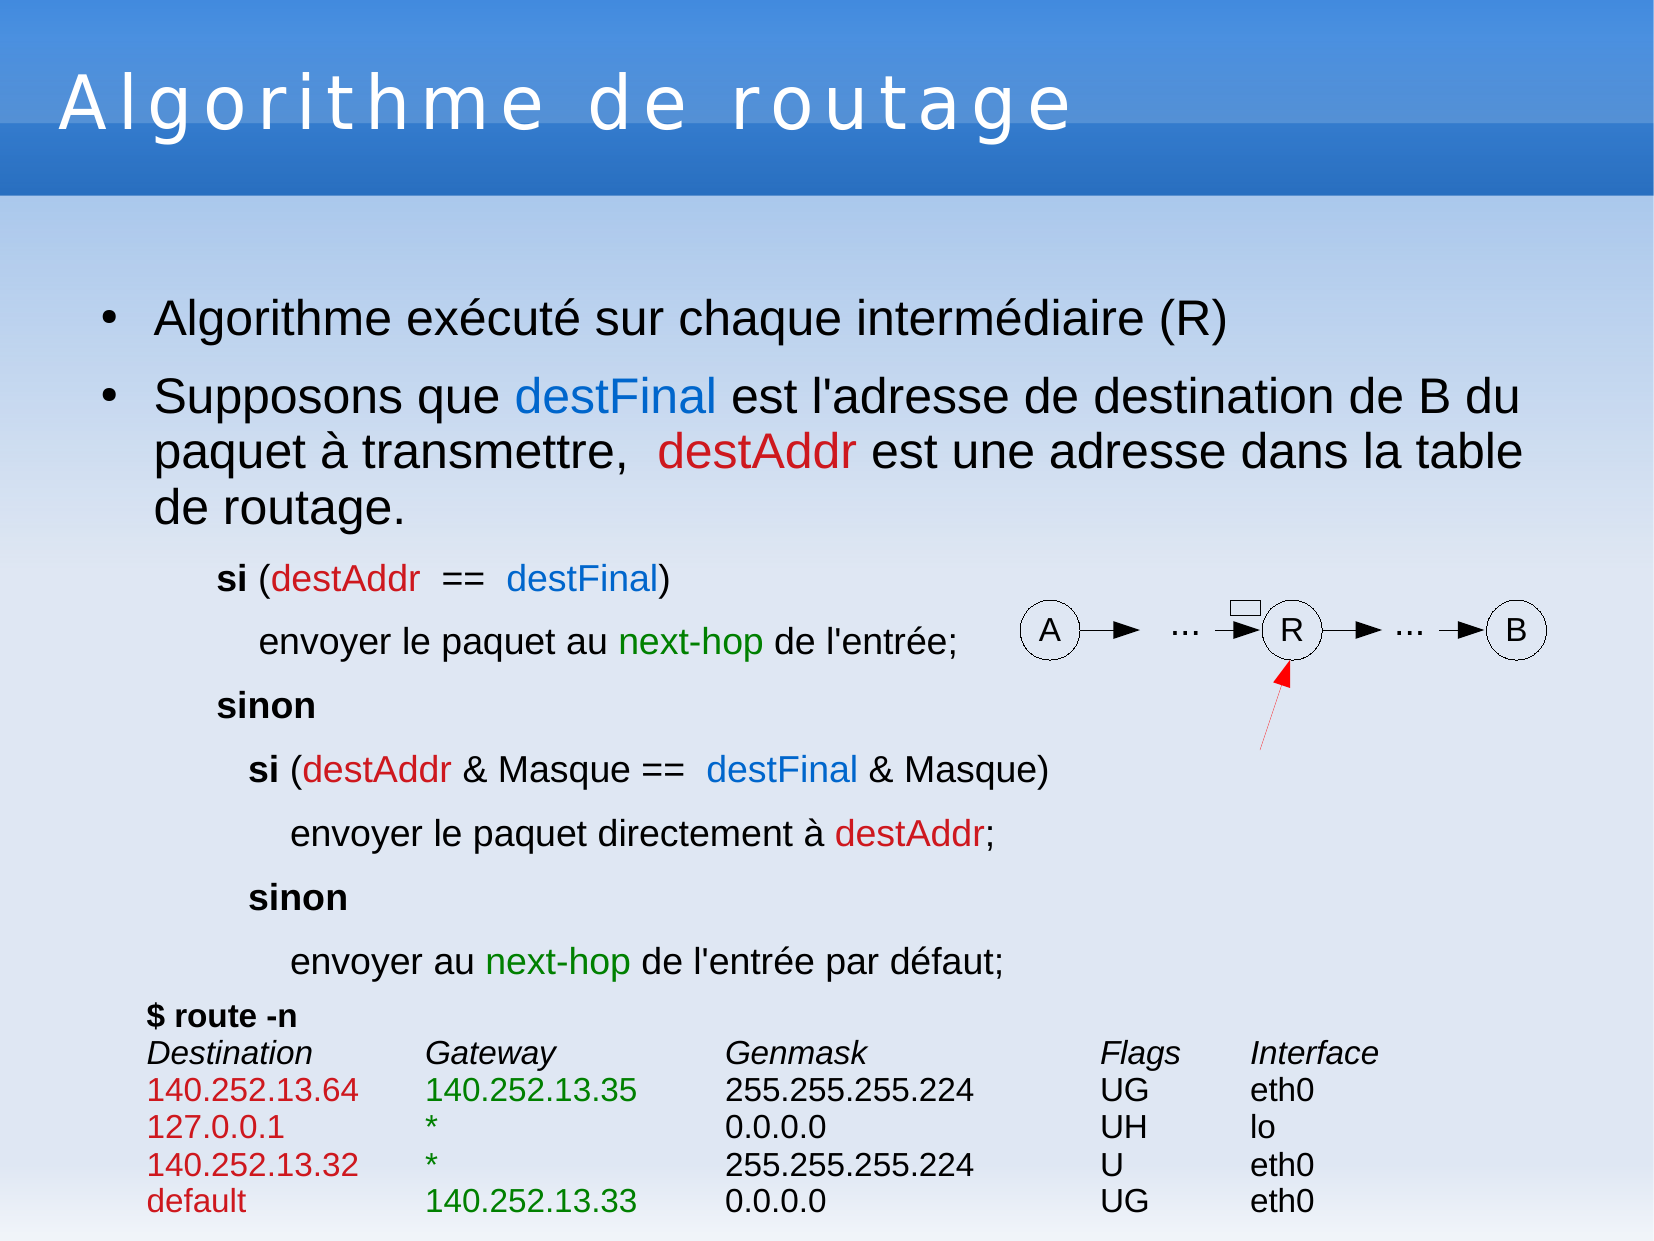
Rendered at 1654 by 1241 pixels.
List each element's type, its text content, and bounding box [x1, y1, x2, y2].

text_box R [1262, 600, 1323, 661]
text_box A [1020, 600, 1081, 661]
title Algorithme de routage [59, 36, 1538, 171]
text_box $ route -n Destination Gateway Genmask Flags Interface 140.252.13.64 140.252.13.35 255.255.255.224 UG eth0 127.0.0.1 * 0.0.0.0 UH lo 140.252.13.32 * 255.255.255.224 U eth0 default 140.252.13.33 0.0.0.0 UG eth0 [114, 990, 1467, 1241]
text_box B [1486, 600, 1547, 661]
picture [0, 0, 1654, 1241]
text_box ... [1155, 593, 1217, 651]
text_box ... [1379, 593, 1441, 651]
list Algorithme exécuté sur chaque intermédiaire (R) Supposons que destFinal est l'adresse de destination de B du paquet à transmettre, destAddr est une adresse dans la table de routage. si (destAddr == destFinal) envoyer le paquet au next-hop de l'entrée; sinon si (destAddr & Masque == destFinal & Masque) envoyer le paquet directement à destAddr; sinon envoyer au next-hop de l'entrée par défaut; [82, 290, 1571, 1109]
